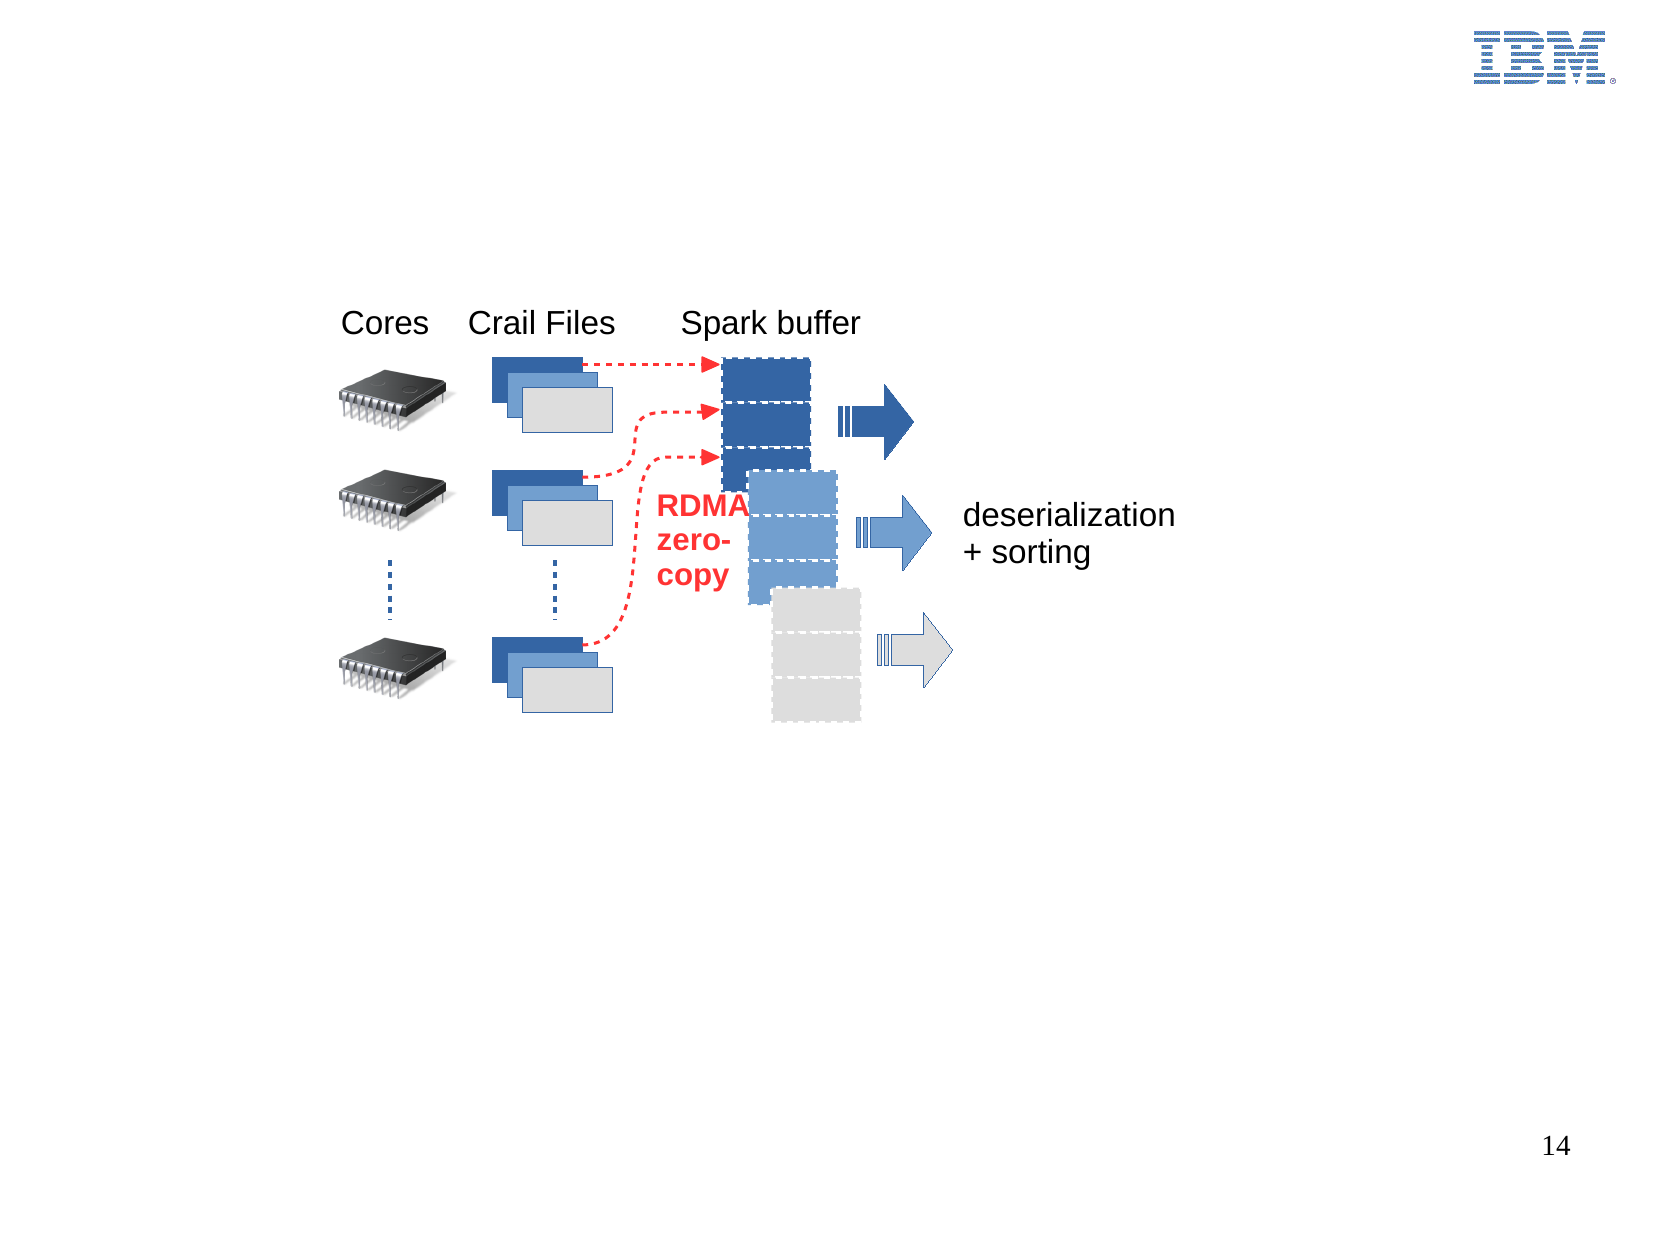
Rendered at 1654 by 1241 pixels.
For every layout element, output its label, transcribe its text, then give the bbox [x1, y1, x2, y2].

text_box [852, 384, 914, 460]
picture [1440, 0, 1654, 127]
text_box RDMA zero-copy [641, 480, 777, 602]
text_box [492, 357, 613, 433]
text_box [856, 517, 861, 548]
text_box [891, 612, 953, 688]
text_box [492, 470, 613, 546]
text_box Spark buffer [651, 296, 891, 353]
picture [338, 602, 459, 723]
text_box [721, 357, 862, 723]
text_box [492, 637, 613, 713]
text_box [877, 634, 882, 666]
text_box [884, 634, 889, 666]
text_box [863, 517, 868, 548]
text_box [838, 406, 843, 437]
picture [338, 334, 459, 556]
text_box Crail Files [444, 296, 640, 353]
text_box deserialization + sorting [948, 488, 1201, 579]
text_box [870, 495, 932, 571]
text_box [845, 406, 850, 437]
text_box Cores [318, 296, 444, 353]
